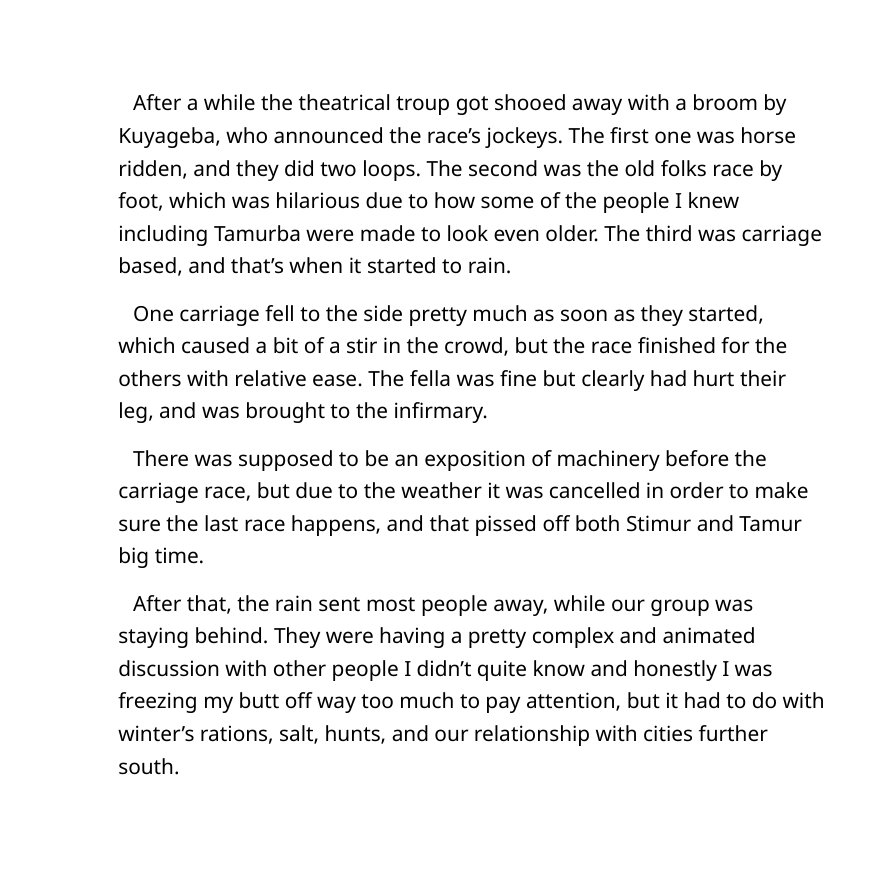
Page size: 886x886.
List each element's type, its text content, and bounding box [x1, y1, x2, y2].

text One carriage fell to the side pretty much as soon as they started, which caused a bit of a stir in the crowd, but the race finished for the others with relative ease. The fella was fine but clearly had hurt their leg, and was brought to the infirmary. [118, 299, 827, 425]
text After a while the theatrical troup got shooed away with a broom by Kuyageba, who announced the race’s jockeys. The first one was horse ridden, and they did two loops. The second was the old folks race by foot, which was hilarious due to how some of the people I knew including Tamurba were made to look even older. The third was carriage based, and that’s when it started to rain. [118, 88, 827, 280]
text There was supposed to be an exposition of machinery before the carriage race, but due to the weather it was cancelled in order to make sure the last race happens, and that pissed off both Stimur and Tamur big time. [118, 444, 827, 570]
text After that, the rain sent most people away, while our group was staying behind. They were having a pretty complex and animated discussion with other people I didn’t quite know and honestly I was freezing my butt off way too much to pay attention, but it had to do with winter’s rations, salt, hunts, and our relationship with cities further south. [118, 589, 827, 780]
